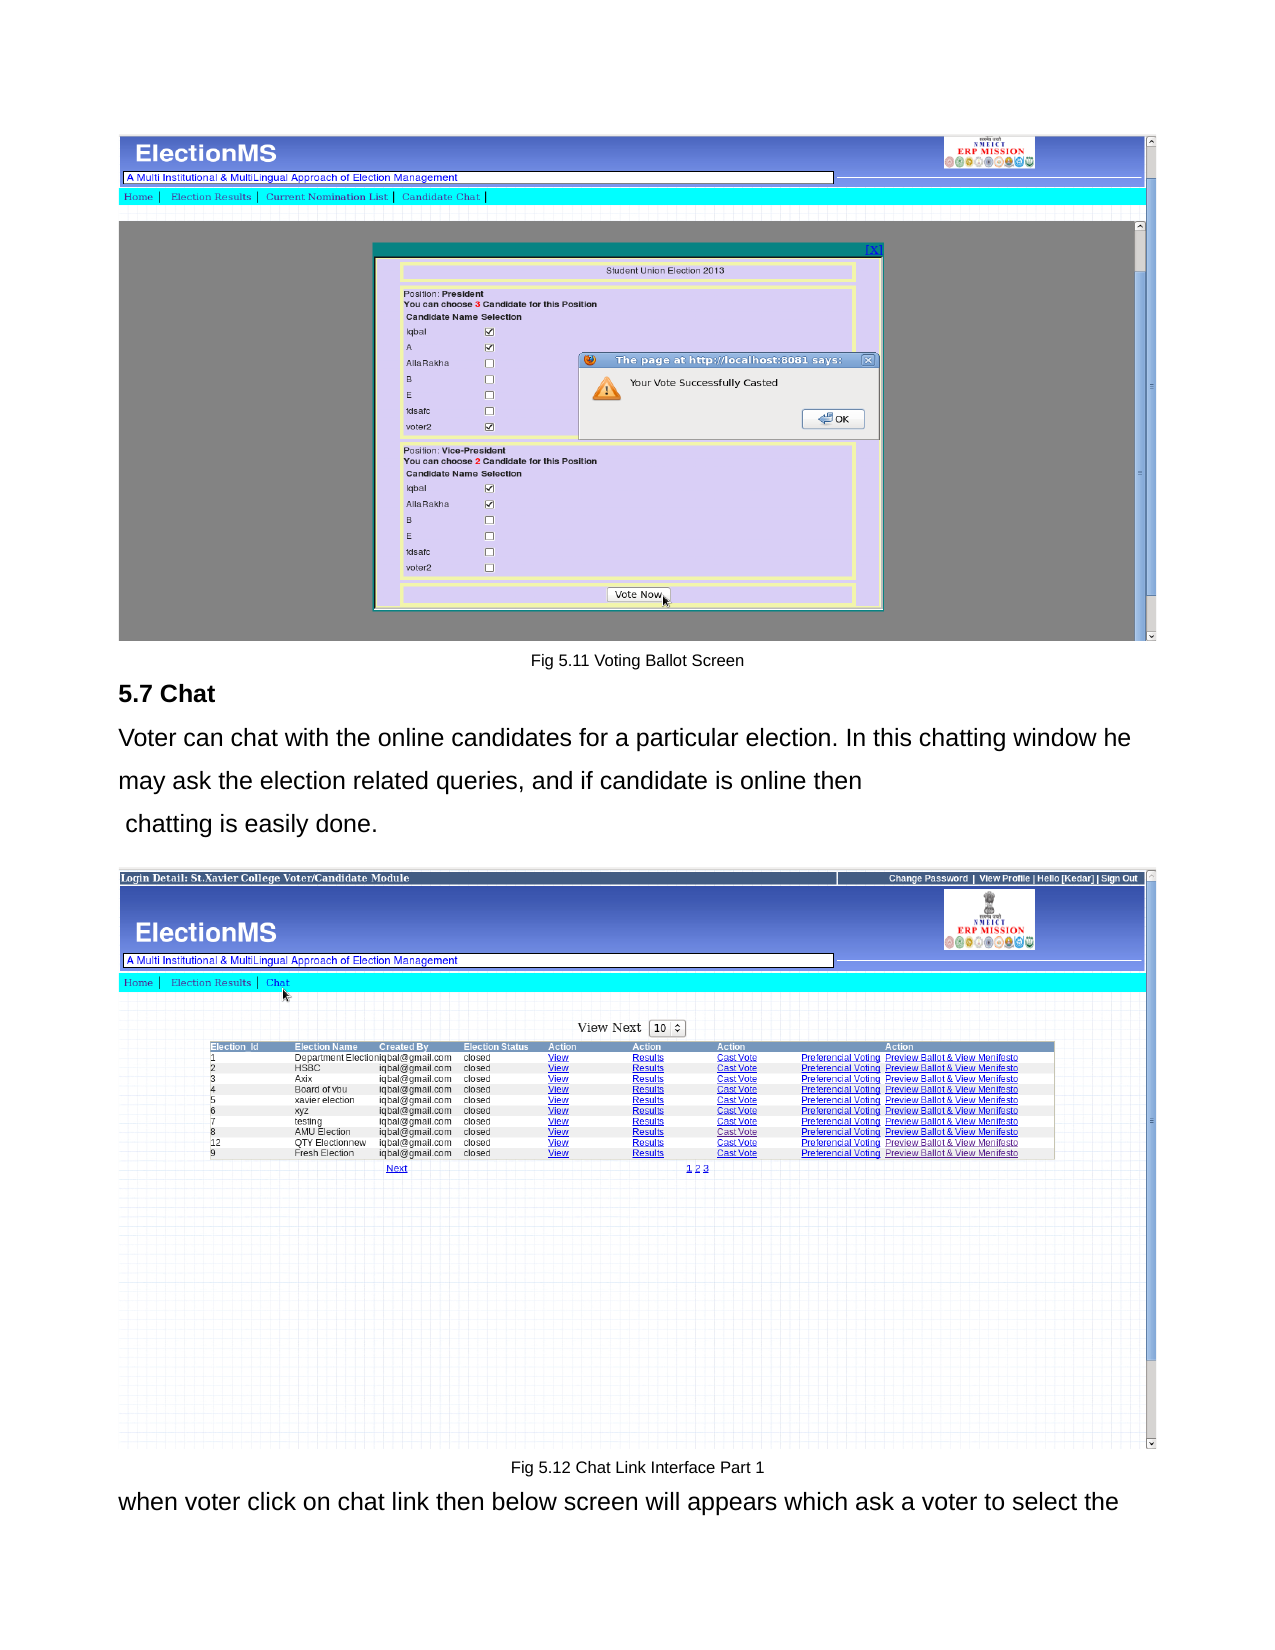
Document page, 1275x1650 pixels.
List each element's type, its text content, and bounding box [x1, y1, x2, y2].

text when voter click on chat link then below screen will appears which ask a voter to select the [118, 1487, 1157, 1516]
text Fig 5.11 Voting Ballot Screen [118, 641, 1157, 670]
text 5.7 Chat [118, 679, 1157, 708]
picture [118, 866, 1157, 1449]
text Fig 5.12 Chat Link Interface Part 1 [118, 1449, 1157, 1477]
text [118, 118, 1157, 133]
picture [118, 133, 1157, 641]
text chatting is easily done. [118, 809, 1157, 837]
text [118, 852, 1157, 866]
text Voter can chat with the online candidates for a particular election. In this chatting window he may ask the election related queries, and if candidate is online then [118, 722, 1157, 794]
